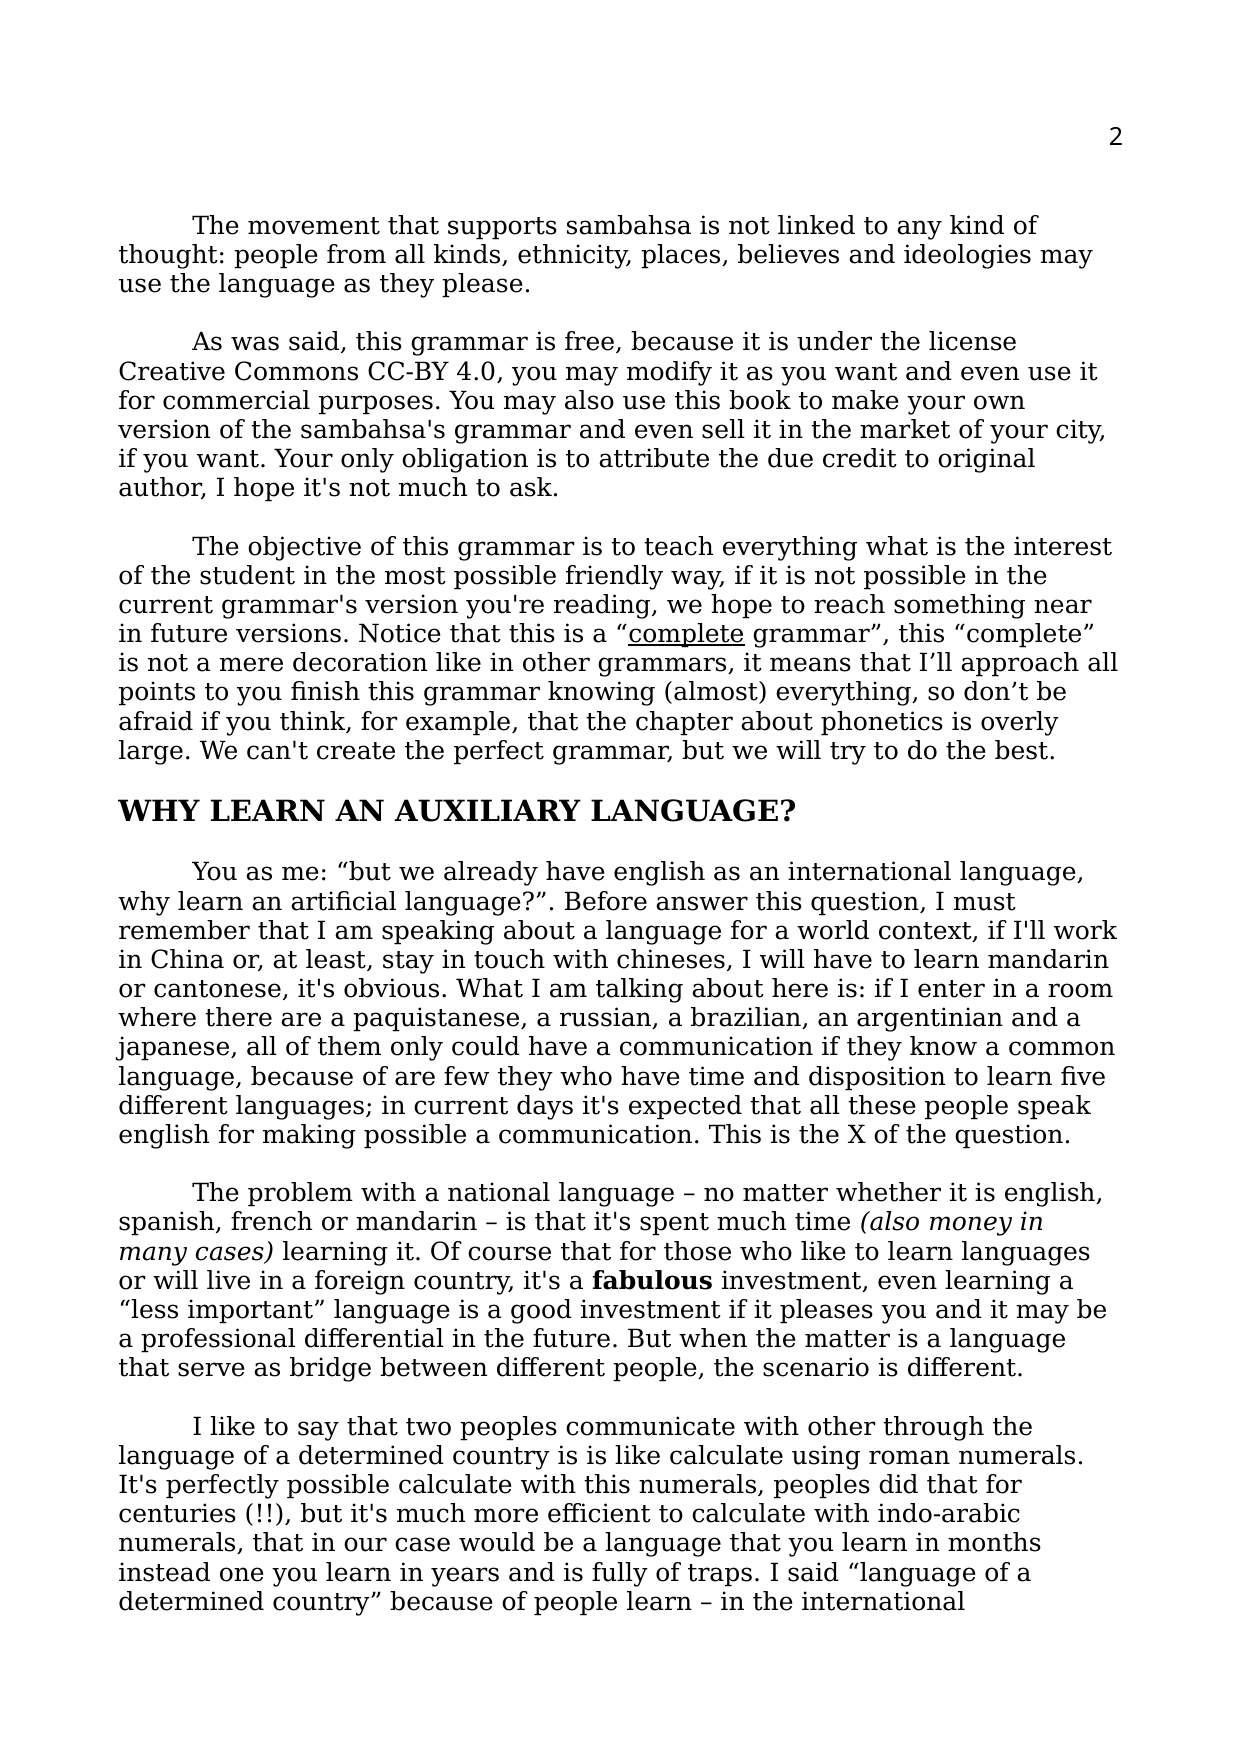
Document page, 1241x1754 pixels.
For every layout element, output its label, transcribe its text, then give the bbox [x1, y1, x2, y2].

text As was said, this grammar is free, because it is under the license Creative Commons CC-BY 4.0, you may modify it as you want and even use it for commercial purposes. You may also use this book to make your own version of the sambahsa's grammar and even sell it in the market of your city, if you want. Your only obligation is to attribute the due credit to original author, I hope it's not much to ask. [118, 327, 1123, 502]
subtitle WHY LEARN AN AUXILIARY LANGUAGE? [118, 794, 1123, 828]
text The objective of this grammar is to teach everything what is the interest of the student in the most possible friendly way, if it is not possible in the current grammar's version you're reading, we hope to reach something near in future versions. Notice that this is a “complete grammar”, this “complete” is not a mere decoration like in other grammars, it means that I’ll approach all points to you finish this grammar knowing (almost) everything, so don’t be afraid if you think, for example, that the chapter about phonetics is overly large. We can't create the perfect grammar, but we will try to do the best. [118, 532, 1123, 765]
text You as me: “but we already have english as an international language, why learn an artificial language?”. Before answer this question, I must remember that I am speaking about a language for a world context, if I'll work in China or, at least, stay in touch with chineses, I will have to learn mandarin or cantonese, it's obvious. What I am talking about here is: if I enter in a room where there are a paquistanese, a russian, a brazilian, an argentinian and a japanese, all of them only could have a communication if they know a common language, because of are few they who have time and disposition to learn five different languages; in current days it's expected that all these people speak english for making possible a communication. This is the X of the question. [118, 858, 1123, 1149]
text The movement that supports sambahsa is not linked to any kind of thought: people from all kinds, ethnicity, places, believes and ideologies may use the language as they please. [118, 211, 1123, 298]
text I like to say that two peoples communicate with other through the language of a determined country is is like calculate using roman numerals. It's perfectly possible calculate with this numerals, peoples did that for centuries (!!), but it's much more efficient to calculate with indo-arabic numerals, that in our case would be a language that you learn in months instead one you learn in years and is fully of traps. I said “language of a determined country” because of people learn – in the international [118, 1412, 1123, 1616]
text The problem with a national language – no matter whether it is english, spanish, french or mandarin – is that it's spent much time (also money in many cases) learning it. Of course that for those who like to learn languages or will live in a foreign country, it's a fabulous investment, even learning a “less important” language is a good investment if it pleases you and it may be a professional differential in the future. But when the matter is a language that serve as bridge between different people, the scenario is different. [118, 1178, 1123, 1383]
